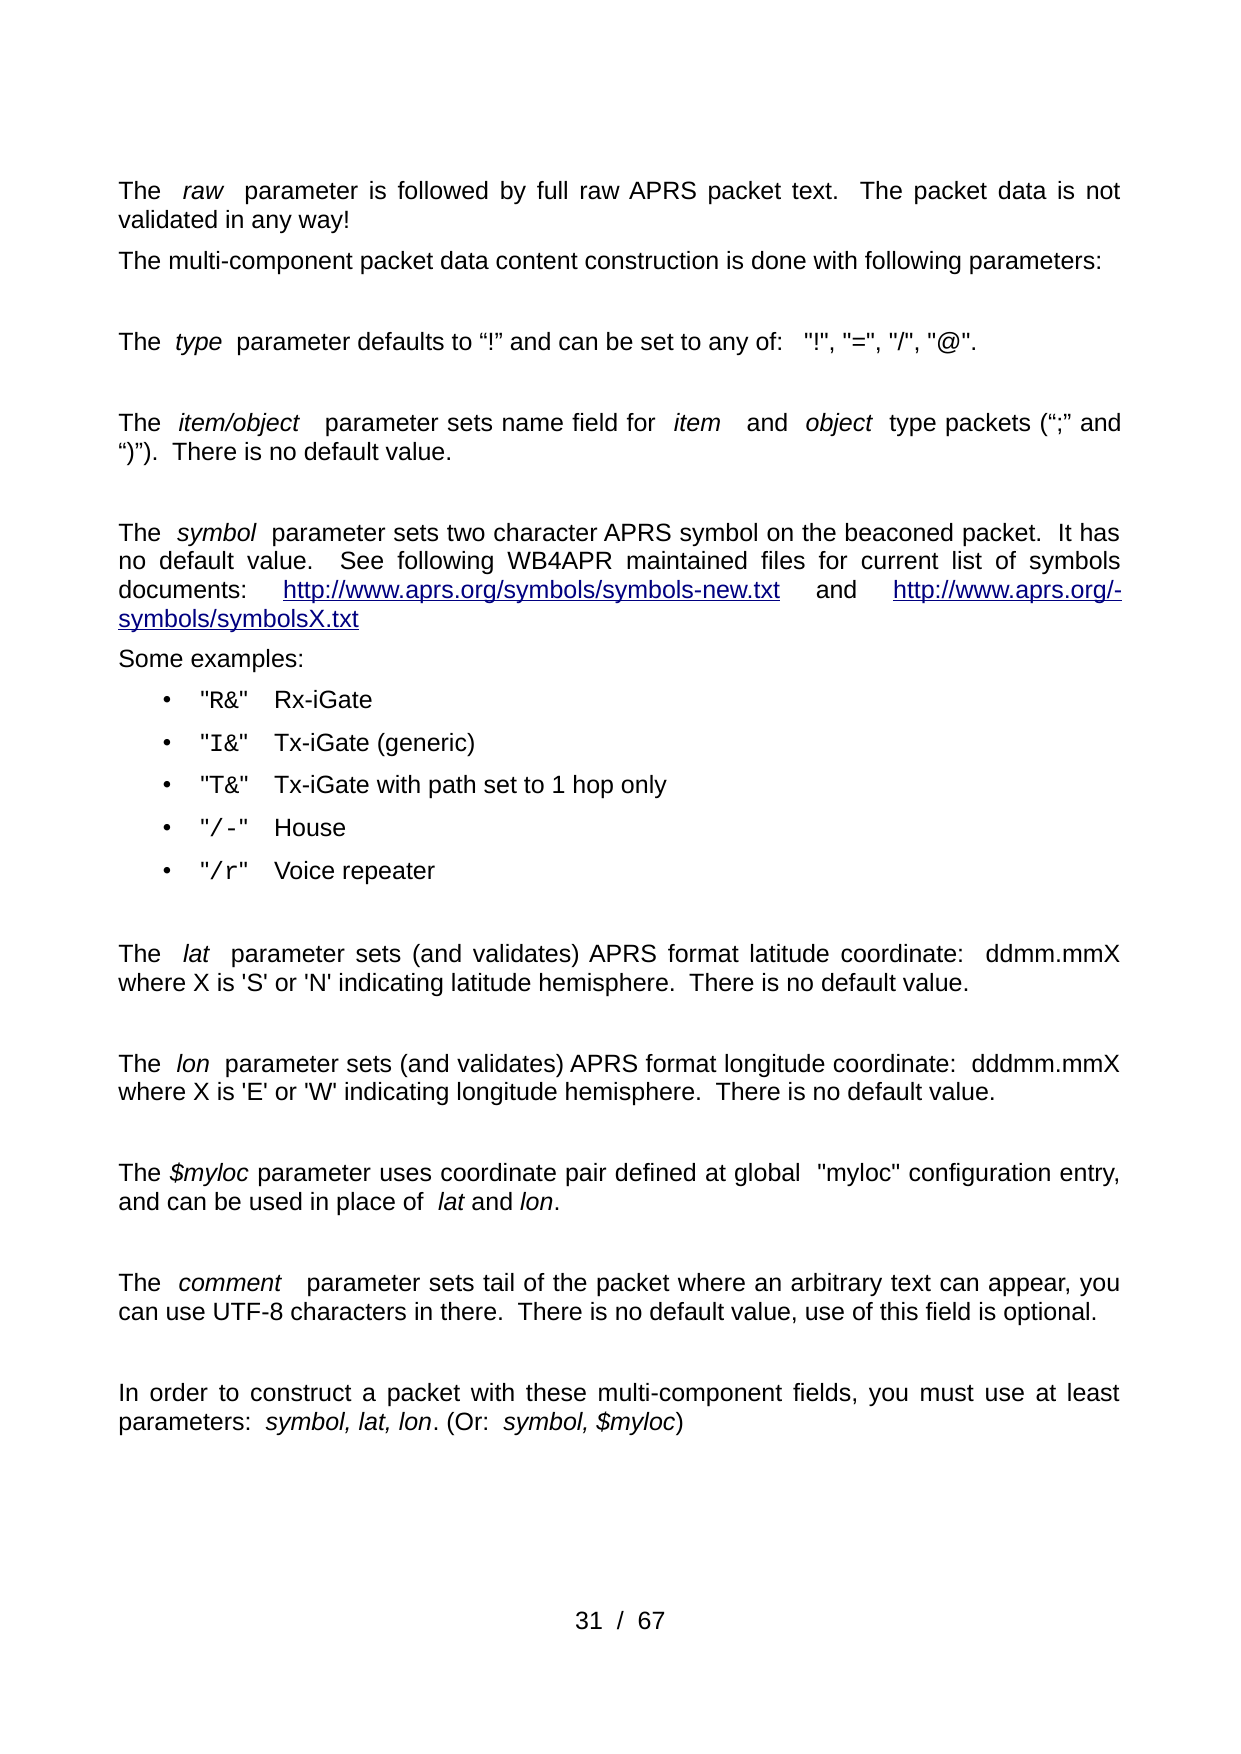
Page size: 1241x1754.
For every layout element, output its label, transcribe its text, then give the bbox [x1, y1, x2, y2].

list "/r" Voice repeater [163, 856, 1122, 887]
text The lat parameter sets (and validates) APRS format latitude coordinate: ddmm.mmX where X is 'S' or 'N' indicating latitude hemisphere. There is no default value. [118, 939, 1122, 996]
list "R&" Rx-iGate [163, 685, 1122, 716]
text The type parameter defaults to “!” and can be set to any of: "!", "=", "/", "@". [118, 327, 1122, 355]
text The $myloc parameter uses coordinate pair defined at global "myloc" configuration entry, and can be used in place of lat and lon. [118, 1158, 1122, 1216]
list "/-" House [163, 813, 1122, 844]
text The item/object parameter sets name field for item and object type packets (“;” and “)”). There is no default value. [118, 408, 1122, 465]
text Some examples: [118, 644, 1122, 673]
text The symbol parameter sets two character APRS symbol on the beaconed packet. It has no default value. See following WB4APR maintained files for current list of symbols documents: http://www.aprs.org/symbols/symbols-new.txt and http://www.aprs.org/­symbols/­symbolsX.txt [118, 517, 1122, 632]
text The comment parameter sets tail of the packet where an arbitrary text can appear, you can use UTF-8 characters in there. There is no default value, use of this field is optional. [118, 1268, 1122, 1326]
text The multi-component packet data content construction is done with following parameters: [118, 246, 1122, 274]
list "I&" Tx-iGate (generic) [163, 727, 1122, 758]
text The raw parameter is followed by full raw APRS packet text. The packet data is not validated in any way! [118, 176, 1122, 234]
list "T&" Tx-iGate with path set to 1 hop only [163, 770, 1122, 801]
text In order to construct a packet with these multi-component fields, you must use at least parameters: symbol, lat, lon. (Or: symbol, $myloc) [118, 1378, 1122, 1436]
text The lon parameter sets (and validates) APRS format longitude coordinate: dddmm.mmX where X is 'E' or 'W' indicating longitude hemisphere. There is no default value. [118, 1049, 1122, 1106]
